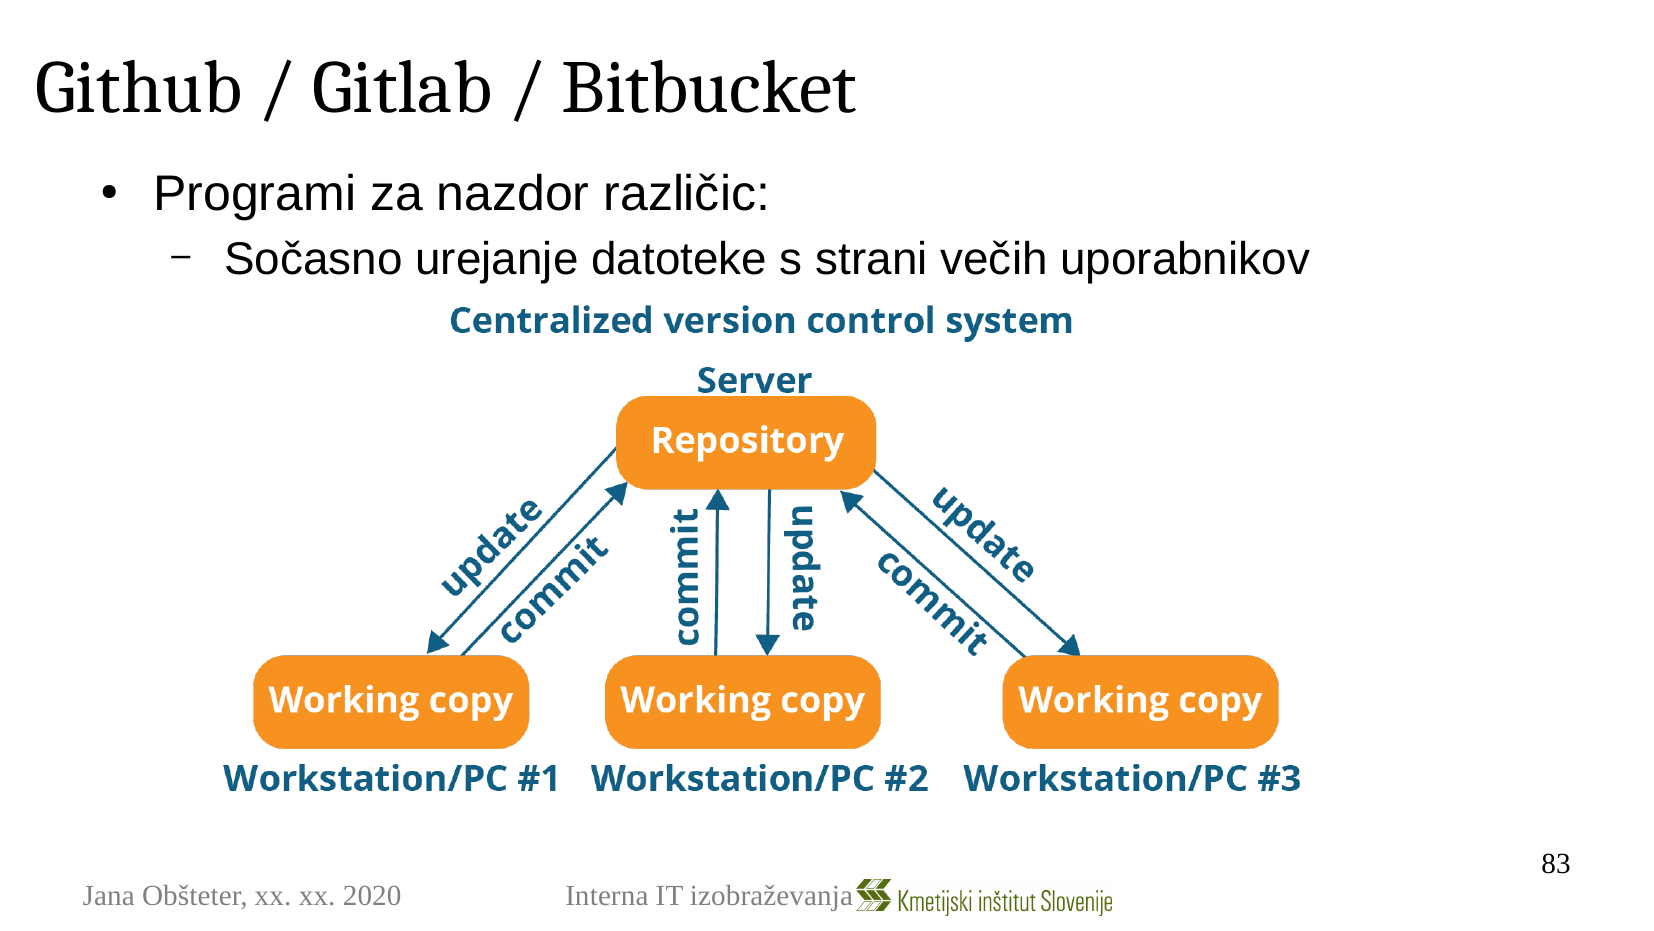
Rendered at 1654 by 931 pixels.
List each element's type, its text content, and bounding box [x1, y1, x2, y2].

title Github / Gitlab / Bitbucket [35, 21, 1524, 154]
picture [856, 879, 1112, 916]
picture [150, 280, 1374, 821]
list Programi za nazdor različic: Sočasno urejanje datoteke s strani večih uporabnikov [82, 165, 1642, 827]
